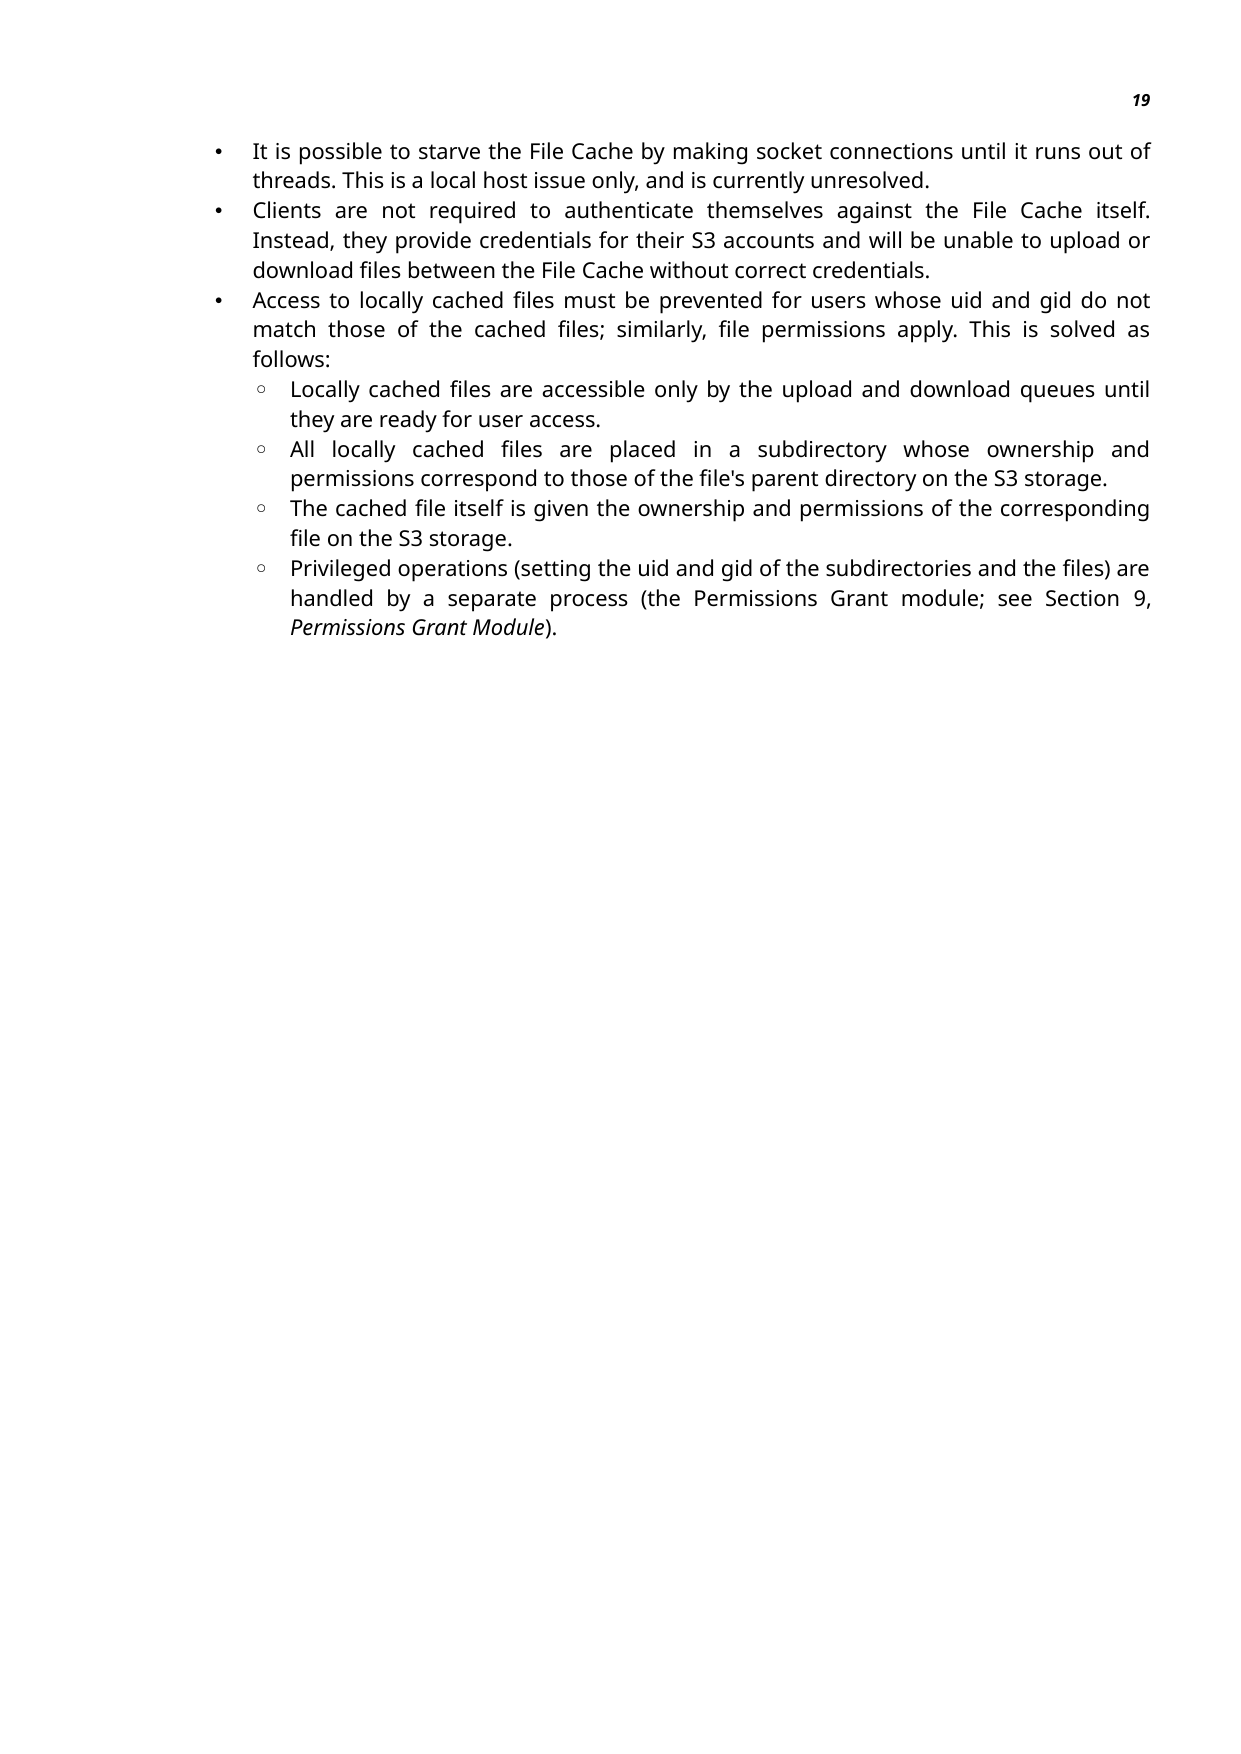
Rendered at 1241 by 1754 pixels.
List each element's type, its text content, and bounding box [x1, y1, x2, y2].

list Clients are not required to authenticate themselves against the File Cache itself. Instead, they provide credentials for their S3 accounts and will be unable to upload or download files between the File Cache without correct credentials. [215, 195, 1152, 285]
list The cached file itself is given the ownership and permissions of the corresponding file on the S3 storage. [252, 493, 1152, 553]
list Locally cached files are accessible only by the upload and download queues until they are ready for user access. [252, 374, 1152, 434]
list Access to locally cached files must be prevented for users whose uid and gid do not match those of the cached files; similarly, file permissions apply. This is solved as follows: [215, 285, 1152, 374]
list All locally cached files are placed in a subdirectory whose ownership and permissions correspond to those of the file's parent directory on the S3 storage. [252, 434, 1152, 493]
list It is possible to starve the File Cache by making socket connections until it runs out of threads. This is a local host issue only, and is currently unresolved. [215, 136, 1152, 195]
list Privileged operations (setting the uid and gid of the subdirectories and the files) are handled by a separate process (the Permissions Grant module; see Section 9, Permissions Grant Module). [252, 553, 1152, 642]
